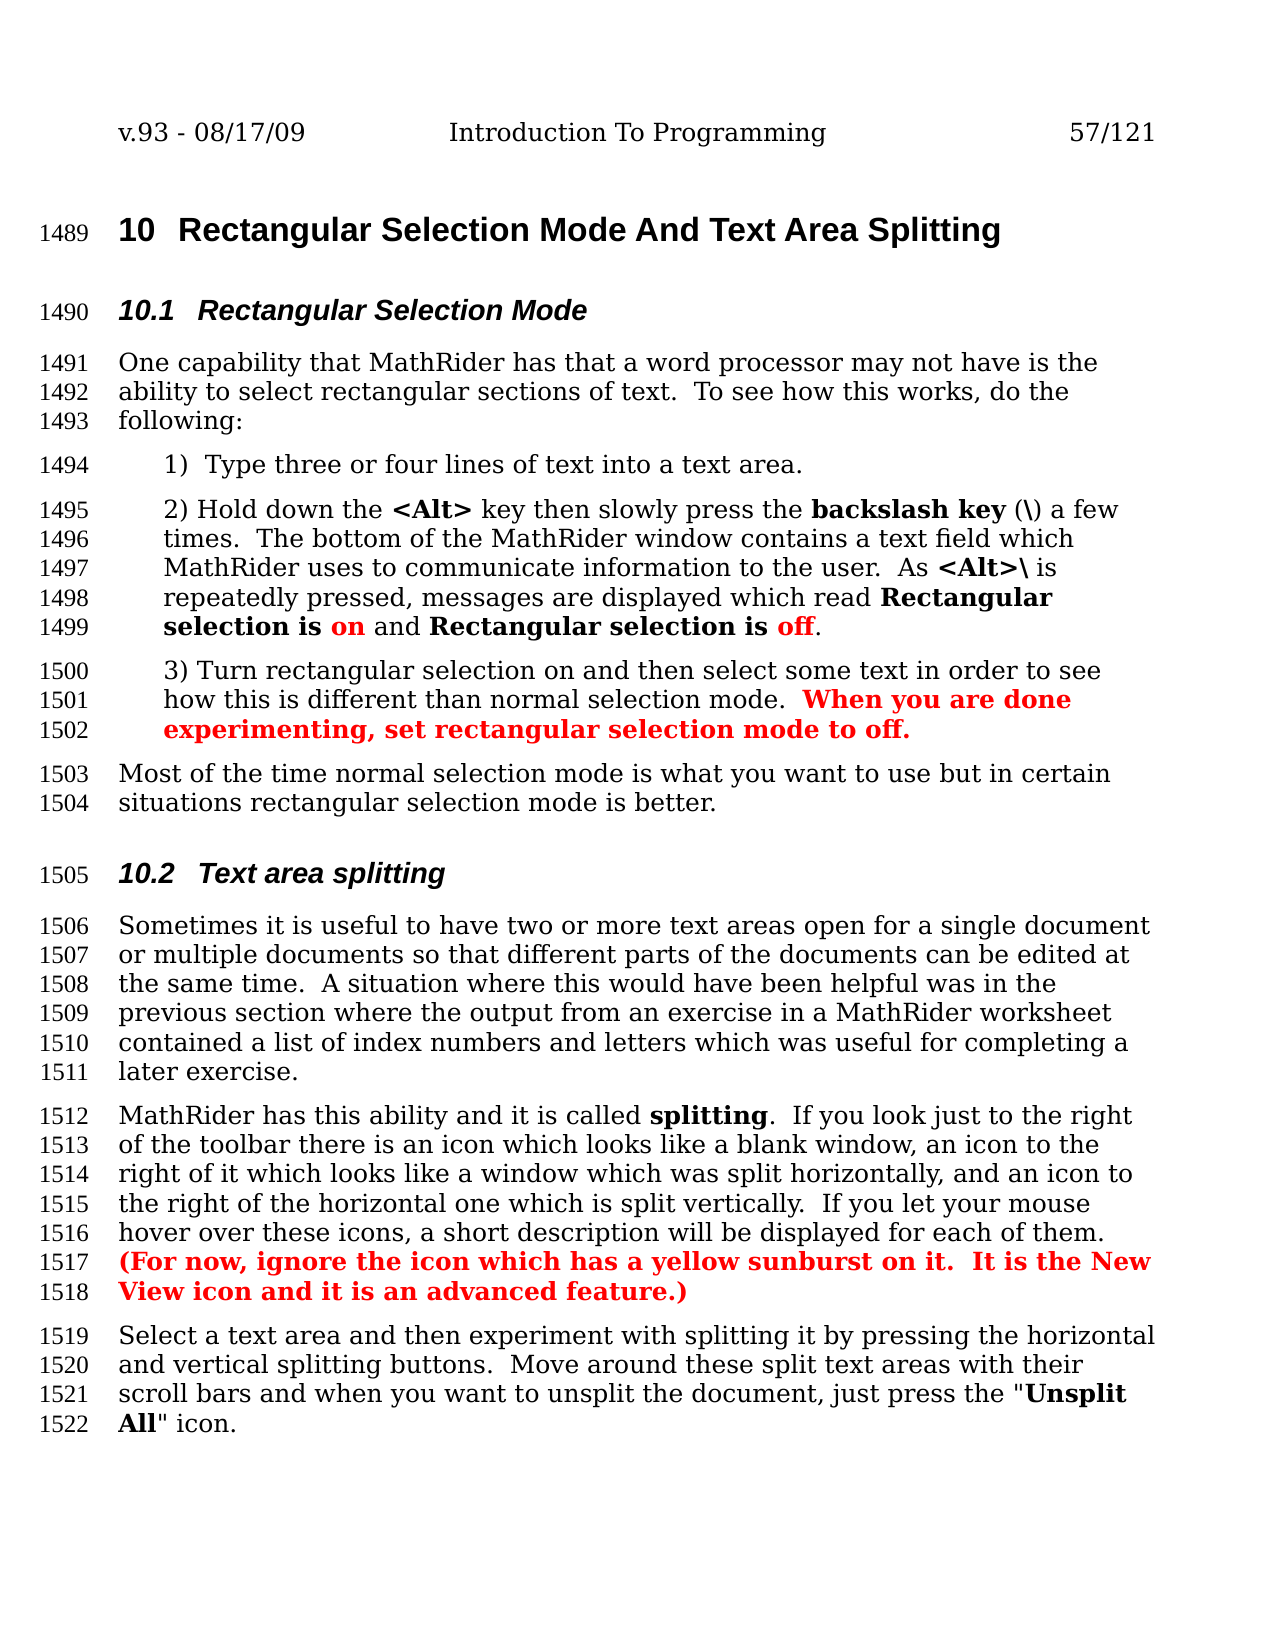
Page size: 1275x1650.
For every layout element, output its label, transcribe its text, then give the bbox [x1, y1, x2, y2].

text One capability that MathRider has that a word processor may not have is the ability to select rectangular sections of text. To see how this works, do the following: [118, 348, 1157, 435]
text 3) Turn rectangular selection on and then select some text in order to see how this is different than normal selection mode. When you are done experimenting, set rectangular selection mode to off. [163, 656, 1157, 744]
subtitle Rectangular Selection Mode And Text Area Splitting [118, 210, 1157, 248]
text Select a text area and then experiment with splitting it by pressing the horizontal and vertical splitting buttons. Move around these split text areas with their scroll bars and when you want to unsplit the document, just press the "Unsplit All" icon. [118, 1321, 1157, 1438]
text Sometimes it is useful to have two or more text areas open for a single document or multiple documents so that different parts of the documents can be edited at the same time. A situation where this would have been helpful was in the previous section where the output from an exercise in a MathRider worksheet contained a list of index numbers and letters which was useful for completing a later exercise. [118, 911, 1157, 1086]
text 1) Type three or four lines of text into a text area. [163, 450, 1157, 479]
subtitle Rectangular Selection Mode [118, 293, 1157, 327]
text Most of the time normal selection mode is what you want to use but in certain situations rectangular selection mode is better. [118, 759, 1157, 817]
subtitle Text area splitting [118, 857, 1157, 890]
text MathRider has this ability and it is called splitting. If you look just to the right of the toolbar there is an icon which looks like a blank window, an icon to the right of it which looks like a window which was split horizontally, and an icon to the right of the horizontal one which is split vertically. If you let your mouse hover over these icons, a short description will be displayed for each of them. (For now, ignore the icon which has a yellow sunburst on it. It is the New View icon and it is an advanced feature.) [118, 1101, 1157, 1306]
text 2) Hold down the <Alt> key then slowly press the backslash key (\) a few times. The bottom of the MathRider window contains a text field which MathRider uses to communicate information to the user. As <Alt>\ is repeatedly pressed, messages are displayed which read Rectangular selection is on and Rectangular selection is off. [163, 494, 1157, 641]
